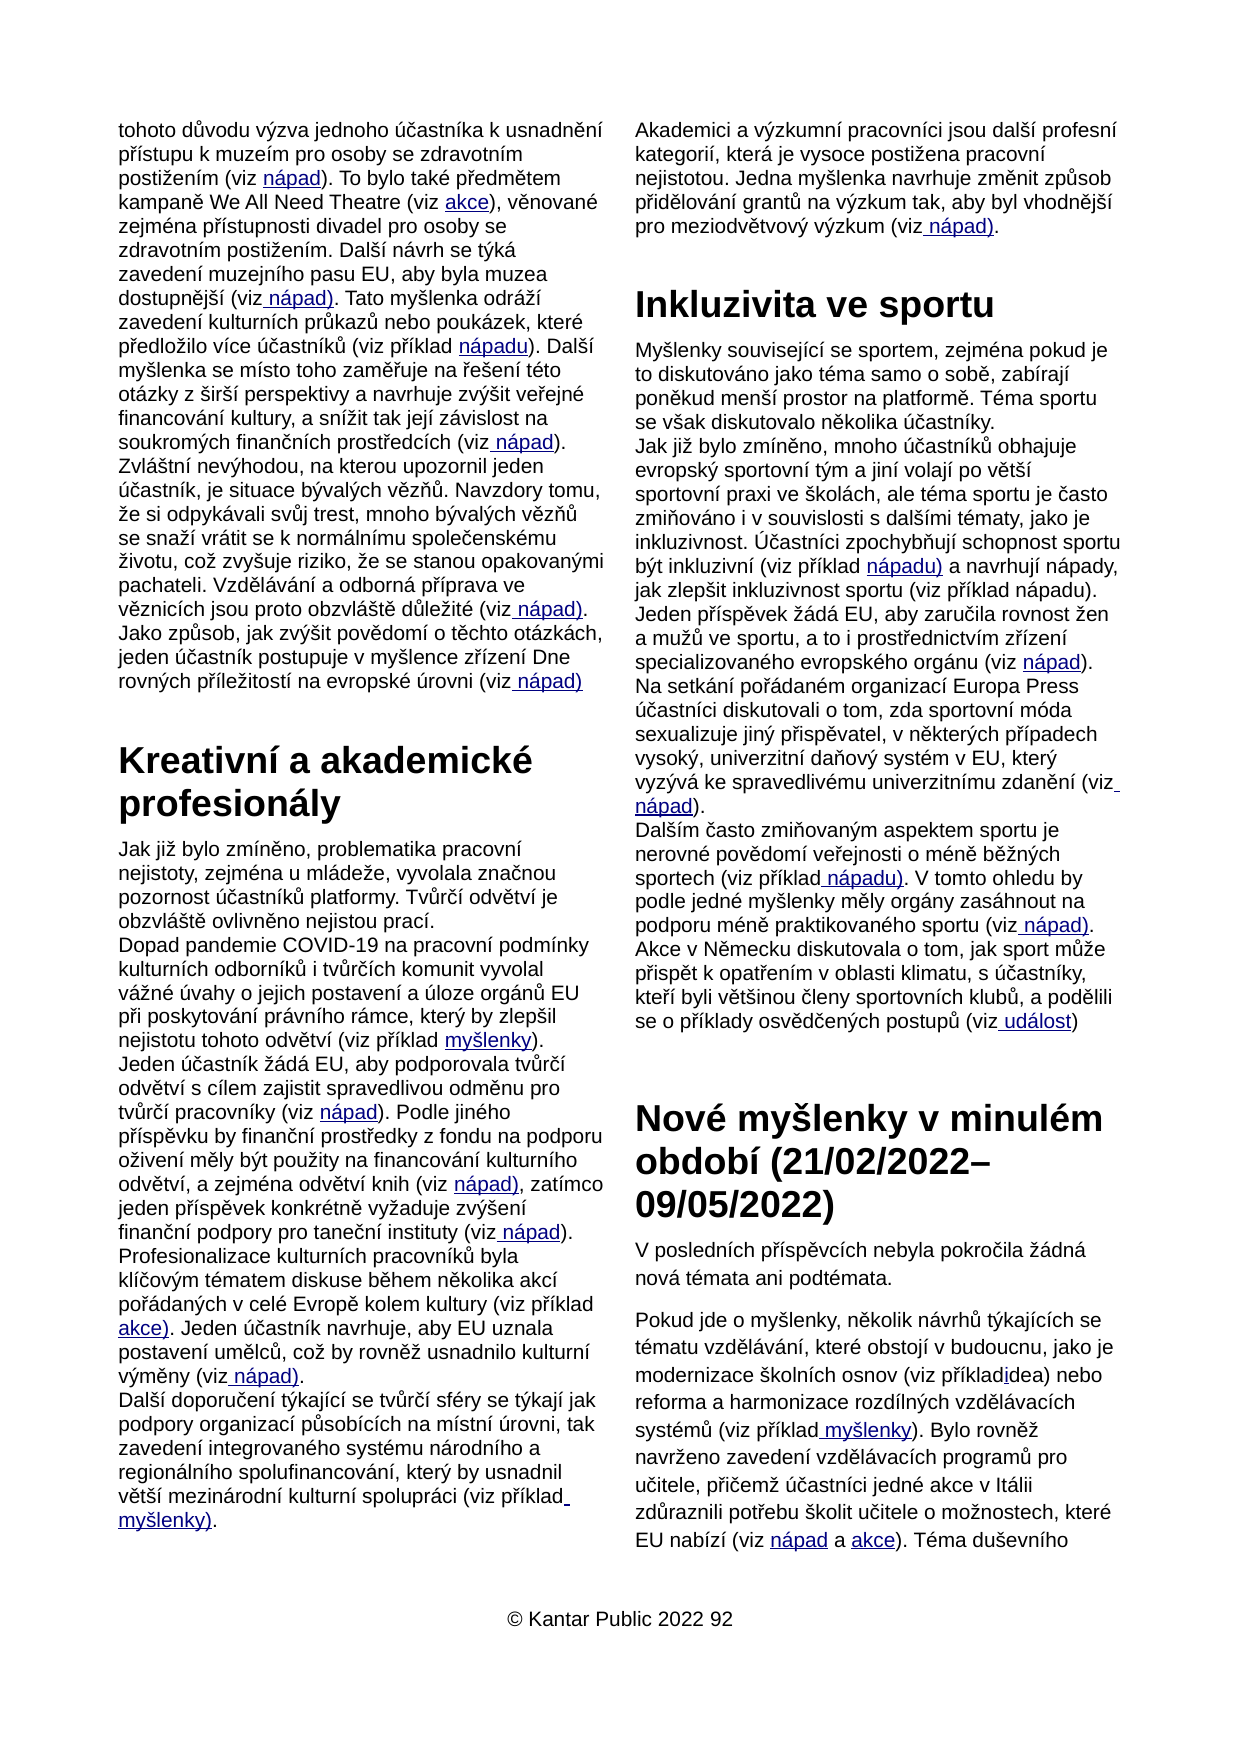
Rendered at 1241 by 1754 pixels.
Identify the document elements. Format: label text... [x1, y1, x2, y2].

text V posledních příspěvcích nebyla pokročila žádná nová témata ani podtémata. [635, 1238, 1122, 1289]
text Dopad pandemie COVID-19 na pracovní podmínky kulturních odborníků i tvůrčích komunit vyvolal vážné úvahy o jejich postavení a úloze orgánů EU při poskytování právního rámce, který by zlepšil nejistotu tohoto odvětví (viz příklad myšlenky). Jeden účastník žádá EU, aby podporovala tvůrčí odvětví s cílem zajistit spravedlivou odměnu pro tvůrčí pracovníky (viz nápad). Podle jiného příspěvku by finanční prostředky z fondu na podporu oživení měly být použity na financování kulturního odvětví, a zejména odvětví knih (viz nápad), zatímco jeden příspěvek konkrétně vyžaduje zvýšení finanční podpory pro taneční instituty (viz nápad). [118, 932, 605, 1244]
text Pokud jde o myšlenky, několik návrhů týkajících se tématu vzdělávání, které obstojí v budoucnu, jako je modernizace školních osnov (viz příkladidea) nebo reforma a harmonizace rozdílných vzdělávacích systémů (viz příklad myšlenky). Bylo rovněž navrženo zavedení vzdělávacích programů pro učitele, přičemž účastníci jedné akce v Itálii zdůraznili potřebu školit učitele o možnostech, které EU nabízí (viz nápad a akce). Téma duševního [635, 1307, 1122, 1551]
subtitle Nové myšlenky v minulém období (21/02/2022–09/05/2022) [635, 1096, 1122, 1225]
text Akademici a výzkumní pracovníci jsou další profesní kategorií, která je vysoce postižena pracovní nejistotou. Jedna myšlenka navrhuje změnit způsob přidělování grantů na výzkum tak, aby byl vhodnější pro meziodvětvový výzkum (viz nápad). [635, 118, 1122, 238]
text Jako způsob, jak zvýšit povědomí o těchto otázkách, jeden účastník postupuje v myšlence zřízení Dne rovných příležitostí na evropské úrovni (viz nápad) [118, 621, 605, 693]
text Další doporučení týkající se tvůrčí sféry se týkají jak podpory organizací působících na místní úrovni, tak zavedení integrovaného systému národního a regionálního spolufinancování, který by usnadnil větší mezinárodní kulturní spolupráci (viz příklad myšlenky). [118, 1388, 605, 1531]
text Dalším často zmiňovaným aspektem sportu je nerovné povědomí veřejnosti o méně běžných sportech (viz příklad nápadu). V tomto ohledu by podle jedné myšlenky měly orgány zasáhnout na podporu méně praktikovaného sportu (viz nápad). [635, 817, 1122, 937]
text Jak již bylo zmíněno, problematika pracovní nejistoty, zejména u mládeže, vyvolala značnou pozornost účastníků platformy. Tvůrčí odvětví je obzvláště ovlivněno nejistou prací. [118, 837, 605, 932]
text Akce v Německu diskutovala o tom, jak sport může přispět k opatřením v oblasti klimatu, s účastníky, kteří byli většinou členy sportovních klubů, a podělili se o příklady osvědčených postupů (viz událost) [635, 937, 1122, 1033]
text tohoto důvodu výzva jednoho účastníka k usnadnění přístupu k muzeím pro osoby se zdravotním postižením (viz nápad). To bylo také předmětem kampaně We All Need Theatre (viz akce), věnované zejména přístupnosti divadel pro osoby se zdravotním postižením. Další návrh se týká zavedení muzejního pasu EU, aby byla muzea dostupnější (viz nápad). Tato myšlenka odráží zavedení kulturních průkazů nebo poukázek, které předložilo více účastníků (viz příklad nápadu). Další myšlenka se místo toho zaměřuje na řešení této otázky z širší perspektivy a navrhuje zvýšit veřejné financování kultury, a snížit tak její závislost na soukromých finančních prostředcích (viz nápad). [118, 118, 605, 453]
subtitle Inkluzivita ve sportu [635, 283, 1122, 326]
text Jak již bylo zmíněno, mnoho účastníků obhajuje evropský sportovní tým a jiní volají po větší sportovní praxi ve školách, ale téma sportu je často zmiňováno i v souvislosti s dalšími tématy, jako je inkluzivnost. Účastníci zpochybňují schopnost sportu být inkluzivní (viz příklad nápadu) a navrhují nápady, jak zlepšit inkluzivnost sportu (viz příklad nápadu). Jeden příspěvek žádá EU, aby zaručila rovnost žen a mužů ve sportu, a to i prostřednictvím zřízení specializovaného evropského orgánu (viz nápad). Na setkání pořádaném organizací Europa Press účastníci diskutovali o tom, zda sportovní móda sexualizuje jiný přispěvatel, v některých případech vysoký, univerzitní daňový systém v EU, který vyzývá ke spravedlivému univerzitnímu zdanění (viz nápad). [635, 434, 1122, 817]
text Zvláštní nevýhodou, na kterou upozornil jeden účastník, je situace bývalých vězňů. Navzdory tomu, že si odpykávali svůj trest, mnoho bývalých vězňů se snaží vrátit se k normálnímu společenskému životu, což zvyšuje riziko, že se stanou opakovanými pachateli. Vzdělávání a odborná příprava ve věznicích jsou proto obzvláště důležité (viz nápad). [118, 453, 605, 621]
subtitle Kreativní a akademické profesionály [118, 738, 605, 824]
text Profesionalizace kulturních pracovníků byla klíčovým tématem diskuse během několika akcí pořádaných v celé Evropě kolem kultury (viz příklad akce). Jeden účastník navrhuje, aby EU uznala postavení umělců, což by rovněž usnadnilo kulturní výměny (viz nápad). [118, 1244, 605, 1388]
text Myšlenky související se sportem, zejména pokud je to diskutováno jako téma samo o sobě, zabírají poněkud menší prostor na platformě. Téma sportu se však diskutovalo několika účastníky. [635, 338, 1122, 434]
